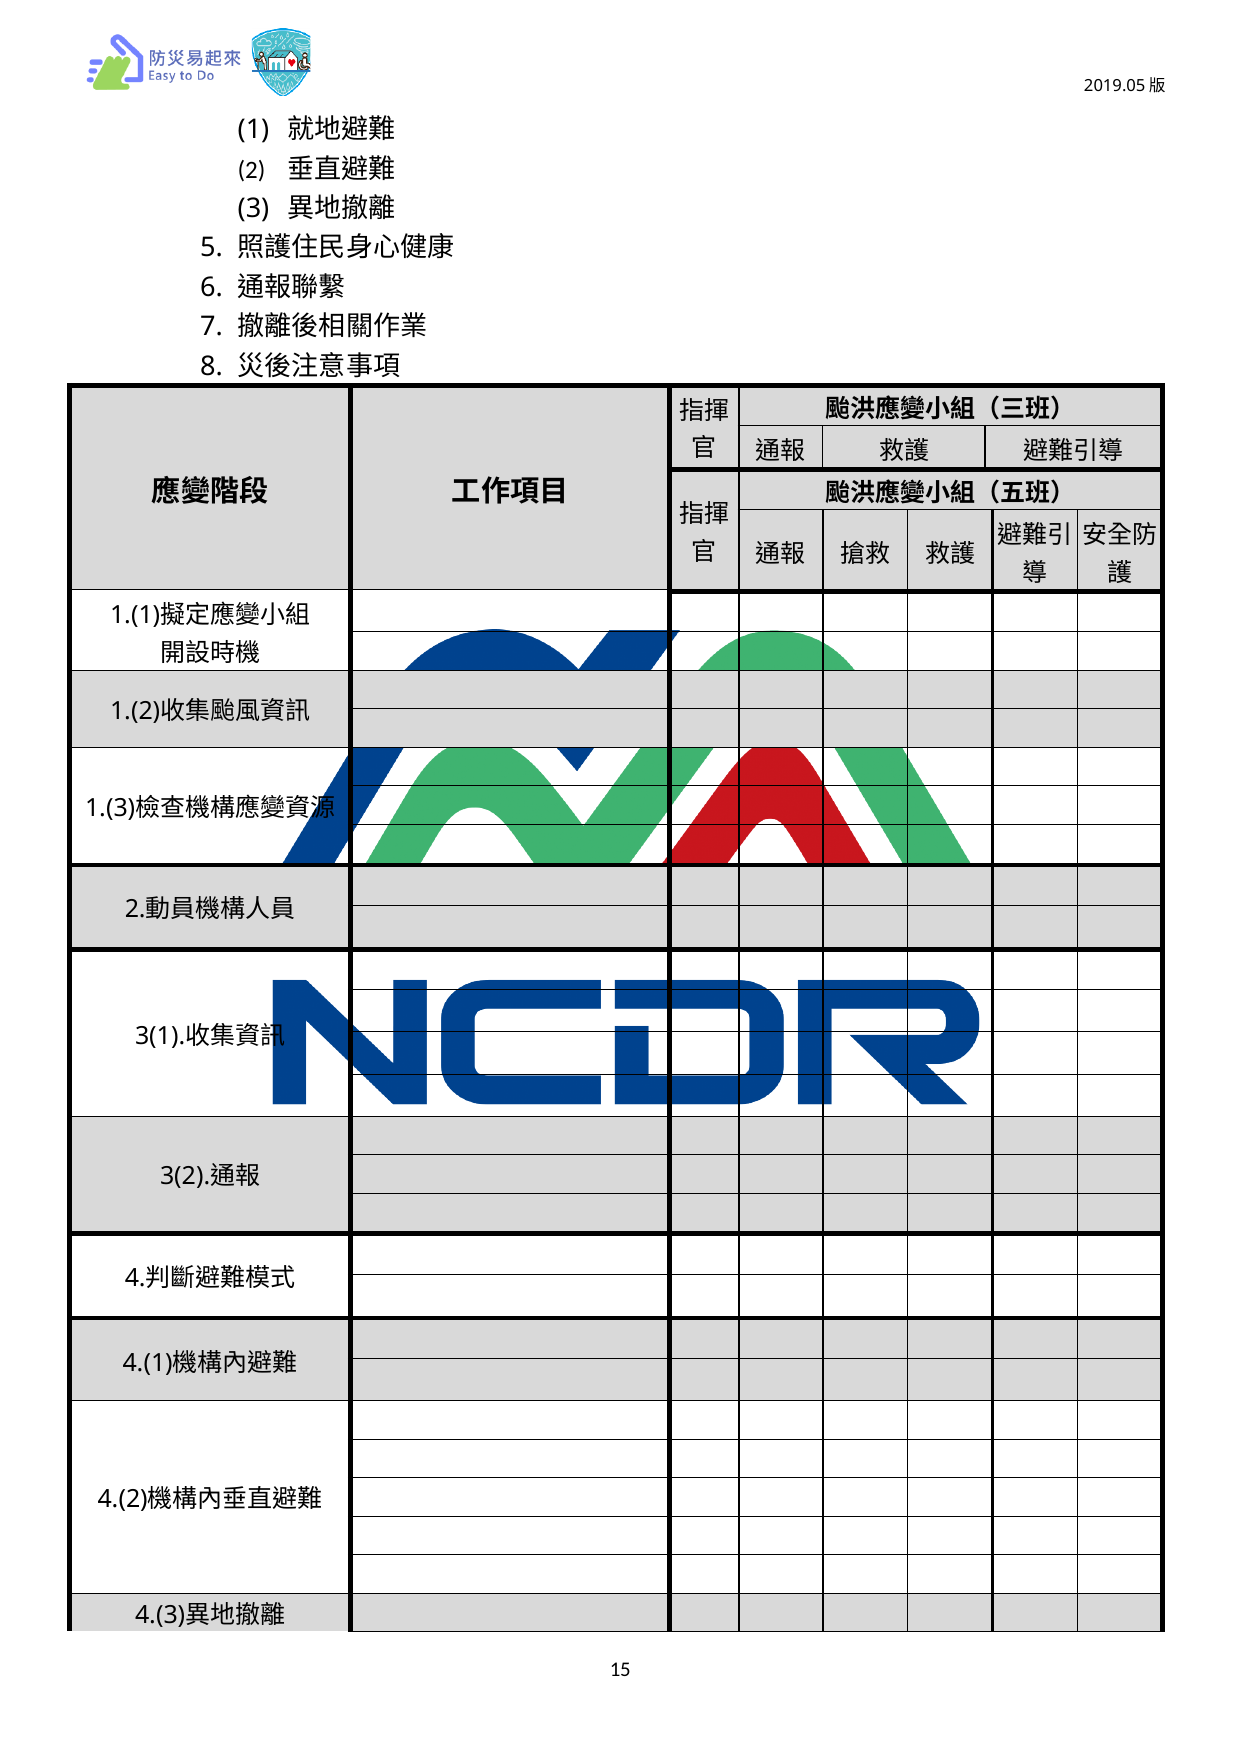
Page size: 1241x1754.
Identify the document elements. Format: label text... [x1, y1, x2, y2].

table_cell 1.(2)收集颱風資訊 [72, 671, 348, 747]
table_cell [1078, 1555, 1160, 1593]
table_cell 1.(1)擬定應變小組 開設時機 [72, 590, 348, 670]
table_cell [824, 671, 907, 708]
table_cell [740, 748, 822, 785]
table_cell [824, 748, 907, 785]
table_cell [908, 748, 991, 785]
table_cell [353, 906, 667, 947]
table_cell [1078, 1194, 1160, 1231]
table_cell [1078, 1594, 1160, 1631]
table_cell [353, 590, 667, 631]
table_cell [908, 1440, 991, 1477]
table_cell [740, 1075, 822, 1116]
table_cell [672, 748, 738, 785]
table_cell [824, 825, 907, 862]
table_cell [824, 1194, 907, 1231]
table_cell [1078, 1320, 1160, 1358]
table_cell 3(2).通報 [72, 1117, 348, 1231]
table_cell [824, 1401, 907, 1438]
table_cell [672, 786, 738, 824]
table_cell [353, 867, 667, 905]
table_cell [353, 825, 667, 862]
table_cell [672, 952, 738, 989]
table_cell [740, 1155, 822, 1193]
table_cell [672, 1401, 738, 1438]
table_cell [353, 1555, 667, 1593]
table_cell [994, 867, 1077, 905]
table_cell [353, 709, 667, 747]
table_cell 4.判斷避難模式 [72, 1236, 348, 1316]
table_cell [672, 867, 738, 905]
table_cell [740, 952, 822, 989]
table_cell [908, 1555, 991, 1593]
table_cell [1078, 1440, 1160, 1477]
table_cell [740, 594, 822, 631]
table_cell [740, 709, 822, 747]
table_cell [1078, 1359, 1160, 1400]
list 照護住民身心健康 [200, 225, 1165, 265]
table_cell [994, 1517, 1077, 1554]
table_cell [824, 1155, 907, 1193]
table_cell [908, 1517, 991, 1554]
table_cell [353, 1032, 667, 1073]
table_cell [994, 709, 1077, 747]
table_cell [353, 1359, 667, 1400]
list 災後注意事項 [200, 343, 1165, 383]
table_cell [824, 709, 907, 747]
table_cell [908, 709, 991, 747]
table_cell [740, 1517, 822, 1554]
table_cell 搶救 [824, 510, 907, 589]
table_cell [353, 1478, 667, 1516]
table_cell [1078, 1117, 1160, 1154]
table_cell [994, 1401, 1077, 1438]
table_cell [1078, 1155, 1160, 1193]
table_cell [908, 1359, 991, 1400]
table_cell [353, 1155, 667, 1193]
table_cell 颱洪應變小組（五班） [740, 472, 1160, 509]
table_cell [824, 1032, 907, 1073]
table_cell [672, 1075, 738, 1116]
table_cell [740, 867, 822, 905]
table_cell 4.(1)機構內避難 [72, 1320, 348, 1400]
table_cell [1078, 748, 1160, 785]
table_cell 安全防護 [1078, 510, 1160, 589]
table_cell [740, 1594, 822, 1631]
table_cell [824, 1117, 907, 1154]
table_cell [740, 1478, 822, 1516]
table_cell [908, 1194, 991, 1231]
list 垂直避難 [237, 147, 1165, 186]
table_cell [994, 990, 1077, 1031]
table_cell [353, 1075, 667, 1116]
table_cell [672, 1275, 738, 1316]
table_cell [740, 671, 822, 708]
table_cell 4.(2)機構內垂直避難 [72, 1401, 348, 1593]
table_header 工作項目 [353, 388, 667, 589]
table_cell [353, 1401, 667, 1438]
table_cell [353, 1320, 667, 1358]
table_cell [824, 1320, 907, 1358]
table_cell [353, 1440, 667, 1477]
table_cell 3(1).收集資訊 [72, 952, 348, 1116]
table_cell [353, 671, 667, 708]
table_cell [994, 1594, 1077, 1631]
table_cell [908, 867, 991, 905]
table_cell [1078, 1275, 1160, 1316]
table_cell [1078, 1032, 1160, 1073]
table_cell [353, 1517, 667, 1554]
table_cell [672, 594, 738, 631]
table_cell [908, 952, 991, 989]
table_cell [1078, 709, 1160, 747]
table_cell [908, 825, 991, 862]
table_cell [672, 1236, 738, 1273]
table_cell [824, 867, 907, 905]
table_cell [824, 906, 907, 947]
table_cell [908, 786, 991, 824]
table_cell [740, 1236, 822, 1273]
table_cell [824, 1075, 907, 1116]
table_cell [353, 1275, 667, 1316]
table_cell [740, 1359, 822, 1400]
table_cell [1078, 786, 1160, 824]
table_cell [908, 1032, 991, 1073]
table_cell [994, 952, 1077, 989]
table_cell [353, 1117, 667, 1154]
table_cell [994, 1555, 1077, 1593]
table_cell [908, 671, 991, 708]
table_cell [740, 1440, 822, 1477]
list 通報聯繫 [200, 265, 1165, 304]
table_cell 通報 [740, 426, 822, 467]
table_cell [994, 1236, 1077, 1273]
table_cell [353, 786, 667, 824]
table_cell [824, 1275, 907, 1316]
table_cell [672, 1117, 738, 1154]
table_cell [824, 786, 907, 824]
table_header 應變階段 [72, 388, 348, 589]
table_cell [908, 1594, 991, 1631]
table_cell [908, 1401, 991, 1438]
table_cell [1078, 1236, 1160, 1273]
table_header 颱洪應變小組（三班） [740, 388, 1160, 425]
table_cell [994, 1194, 1077, 1231]
table_cell [353, 1594, 667, 1631]
table_cell [908, 1236, 991, 1273]
table_cell [740, 786, 822, 824]
table_cell [740, 1032, 822, 1073]
table_cell [908, 1275, 991, 1316]
table_cell [740, 1401, 822, 1438]
table_cell [994, 825, 1077, 862]
table_cell [672, 1155, 738, 1193]
table_cell [353, 952, 667, 989]
table_cell [672, 1478, 738, 1516]
table_cell [824, 594, 907, 631]
table_cell [672, 1032, 738, 1073]
table_cell [1078, 1075, 1160, 1116]
table_cell [353, 632, 667, 670]
table_cell [994, 906, 1077, 947]
table_cell [994, 1359, 1077, 1400]
table_cell [824, 1517, 907, 1554]
table_cell 避難引導 [994, 510, 1077, 589]
table_cell [1078, 906, 1160, 947]
table_cell [740, 1555, 822, 1593]
table_cell [740, 825, 822, 862]
table_cell 救護 [823, 426, 984, 467]
table_cell [672, 1517, 738, 1554]
table_cell 1.(3)檢查機構應變資源 [72, 748, 348, 862]
table_cell [908, 1117, 991, 1154]
table_cell [672, 632, 738, 670]
table_cell [908, 594, 991, 631]
table_cell [994, 594, 1077, 631]
table_cell [994, 1075, 1077, 1116]
table_cell [908, 1478, 991, 1516]
table_cell [1078, 867, 1160, 905]
table_cell [1078, 1517, 1160, 1554]
table_cell [672, 1555, 738, 1593]
table_cell [353, 1194, 667, 1231]
table_cell [994, 632, 1077, 670]
table_cell [672, 1594, 738, 1631]
table_cell [1078, 1401, 1160, 1438]
table_cell [740, 906, 822, 947]
table_cell [824, 952, 907, 989]
table_cell [824, 1478, 907, 1516]
table_cell 避難引導 [986, 426, 1160, 467]
table_cell [1078, 990, 1160, 1031]
table_cell [353, 748, 667, 785]
table_cell 救護 [908, 510, 991, 589]
table_cell [908, 1155, 991, 1193]
picture [86, 29, 250, 97]
table_cell [740, 1117, 822, 1154]
table_cell [1078, 1478, 1160, 1516]
table_cell [824, 632, 907, 670]
table_cell [672, 709, 738, 747]
table_cell [672, 990, 738, 1031]
table_cell [908, 906, 991, 947]
table_cell [994, 1440, 1077, 1477]
list 就地避難 [237, 107, 1165, 147]
table_cell [353, 1236, 667, 1273]
table_cell [672, 1194, 738, 1231]
table_cell 2.動員機構人員 [72, 867, 348, 947]
table_cell [824, 990, 907, 1031]
table_cell [740, 990, 822, 1031]
table_cell 4.(3)異地撤離 [72, 1594, 348, 1631]
list 異地撤離 [237, 186, 1165, 225]
table_cell [1078, 825, 1160, 862]
table_cell [740, 1320, 822, 1358]
table_cell [994, 1275, 1077, 1316]
table_cell [672, 825, 738, 862]
table_cell [1078, 952, 1160, 989]
table_cell [740, 1194, 822, 1231]
table_header 指揮官 [672, 388, 738, 467]
table_cell [994, 1320, 1077, 1358]
table_cell [908, 1075, 991, 1116]
table_cell 通報 [740, 510, 822, 589]
list 撤離後相關作業 [200, 304, 1165, 343]
table_cell [994, 1032, 1077, 1073]
table_cell [1078, 671, 1160, 708]
table_cell [994, 671, 1077, 708]
table_cell [672, 671, 738, 708]
table_cell [672, 1320, 738, 1358]
table_cell [740, 1275, 822, 1316]
table_cell [740, 632, 822, 670]
table_cell [824, 1359, 907, 1400]
table_cell [353, 990, 667, 1031]
table_cell 指揮官 [672, 472, 738, 589]
picture [260, 28, 315, 97]
table_cell [1078, 594, 1160, 631]
picture [260, 28, 274, 32]
table_cell [672, 1440, 738, 1477]
table_cell [672, 1359, 738, 1400]
picture [260, 78, 279, 97]
table_cell [824, 1440, 907, 1477]
table_cell [908, 990, 991, 1031]
table_cell [1078, 632, 1160, 670]
table_cell [824, 1236, 907, 1273]
table_cell [994, 1478, 1077, 1516]
table_cell [824, 1555, 907, 1593]
table_cell [908, 1320, 991, 1358]
table_cell [994, 1117, 1077, 1154]
table_cell [994, 786, 1077, 824]
table_cell [994, 1155, 1077, 1193]
table_cell [908, 632, 991, 670]
table_cell [672, 906, 738, 947]
table_cell [824, 1594, 907, 1631]
table_cell [994, 748, 1077, 785]
